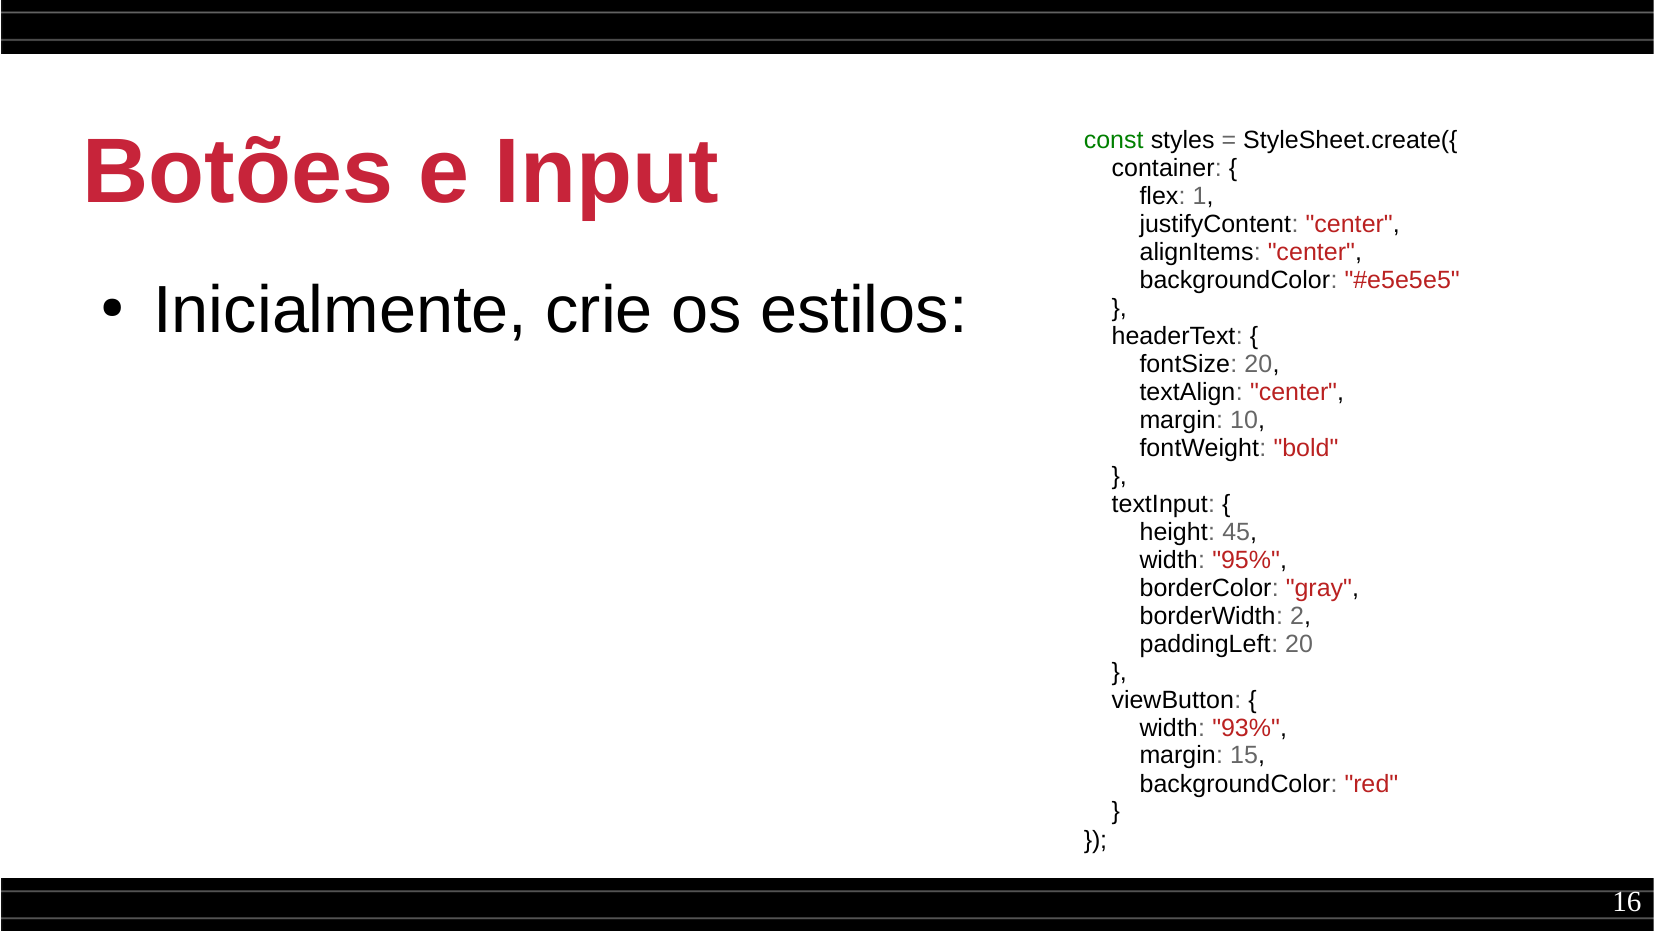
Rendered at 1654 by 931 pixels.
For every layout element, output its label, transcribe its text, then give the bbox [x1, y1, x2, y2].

title Botões e Input [82, 92, 1571, 249]
list Inicialmente, crie os estilos: [82, 271, 1068, 758]
picture [1, 878, 1654, 931]
picture [1, 0, 1654, 54]
text_box const styles = StyleSheet.create({ container: { flex: 1, justifyContent: "center", alignItems: "center", backgroundColor: "#e5e5e5" }, headerText: { fontSize: 20, textAlign: "center", margin: 10, fontWeight: "bold" }, textInput: { height: 45, width: "95%", borderColor: "gray", borderWidth: 2, paddingLeft: 20 }, viewButton: { width: "93%", margin: 15, backgroundColor: "red" } }); [1068, 118, 1577, 861]
